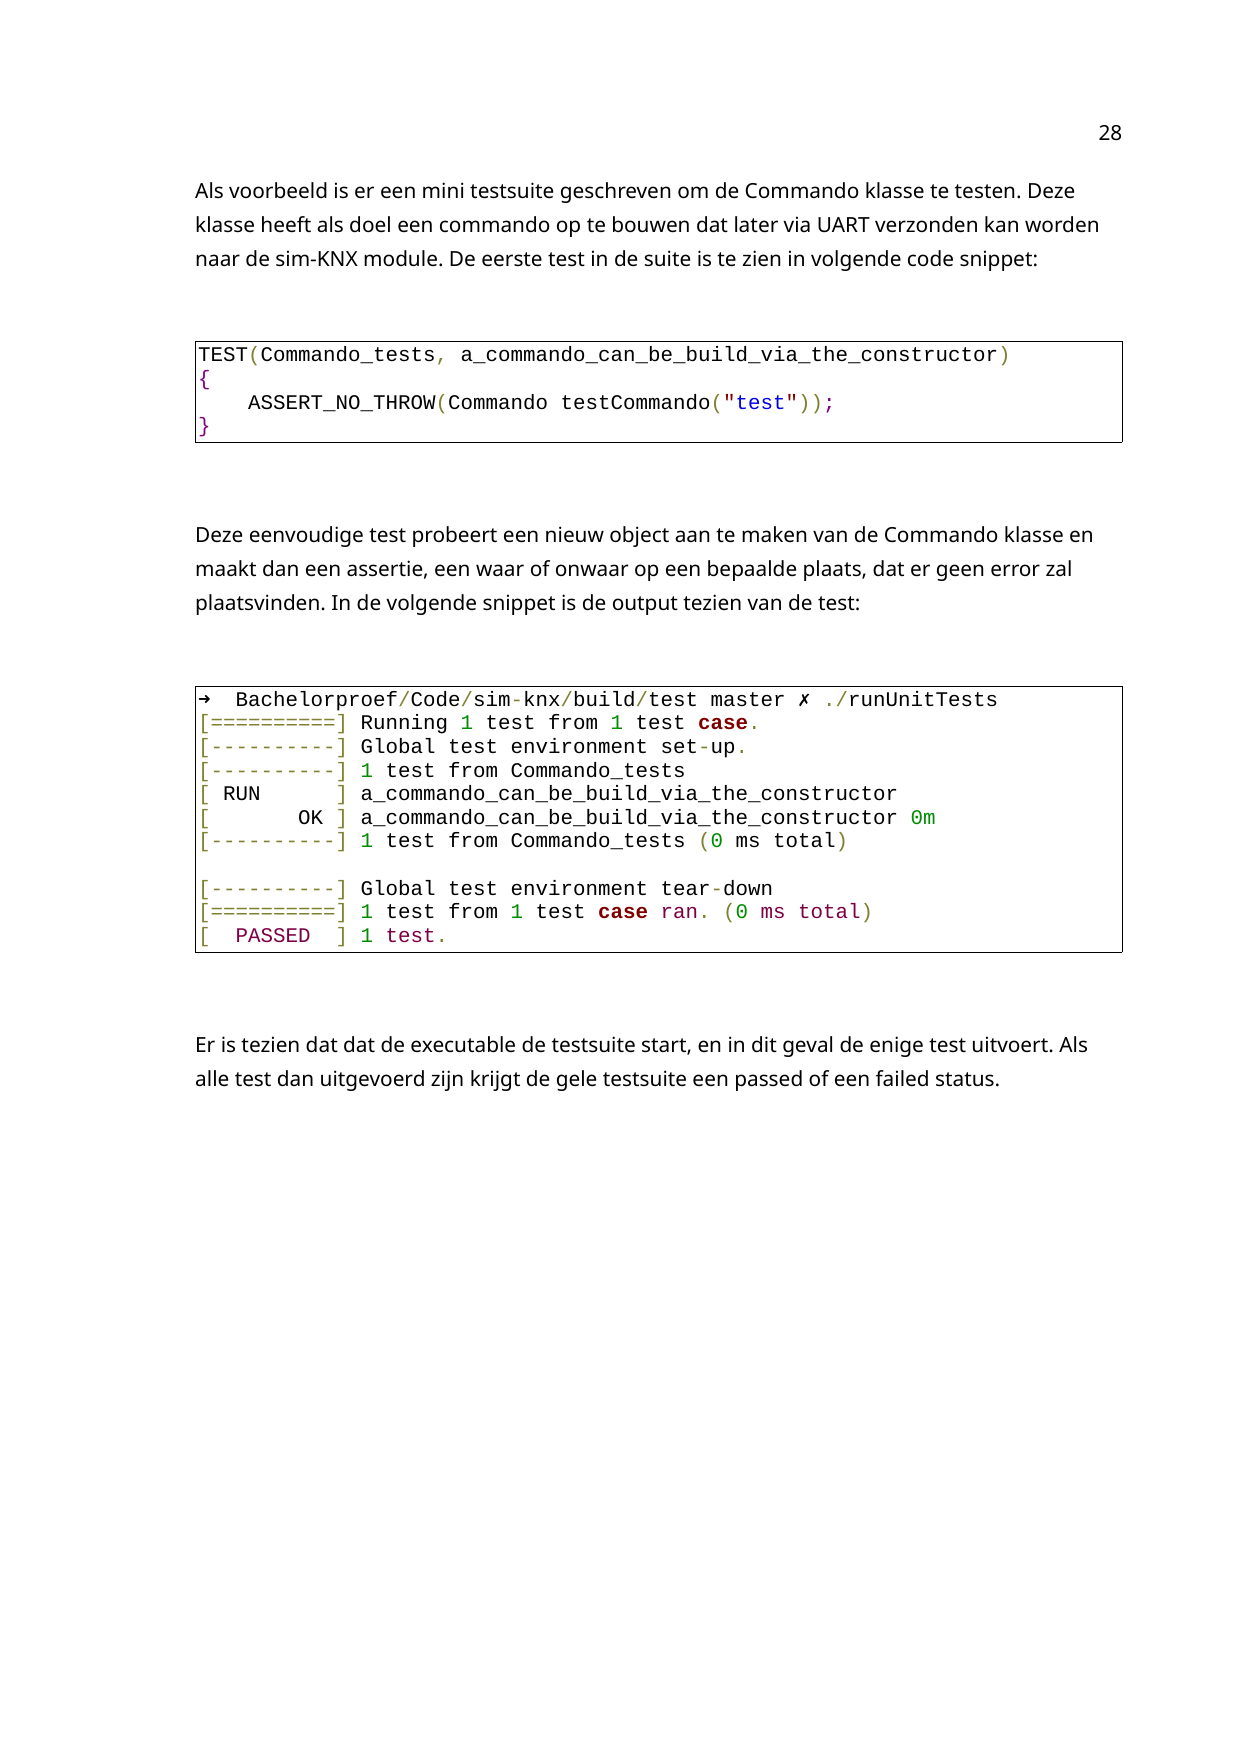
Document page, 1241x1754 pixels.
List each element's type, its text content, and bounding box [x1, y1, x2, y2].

text [----------] 1 test from Commando_tests (0 ms total) [196, 827, 1122, 851]
text [ RUN ] a_commando_can_be_build_via_the_constructor [196, 780, 1122, 804]
text [ OK ] a_commando_can_be_build_via_the_constructor 0m [196, 804, 1122, 827]
text ASSERT_NO_THROW(Commando testCommando("test")); [196, 389, 1122, 412]
text ➜ Bachelorproef/Code/sim-knx/build/test master ✗ ./runUnitTests [196, 687, 1122, 709]
text Er is tezien dat dat de executable de testsuite start, en in dit geval de enige test uitvoert. Als alle test dan uitgevoerd zijn krijgt de gele testsuite een passed of een failed status. [195, 1030, 1122, 1092]
text [ PASSED ] 1 test. [196, 922, 1122, 952]
text } [196, 412, 1122, 442]
text Deze eenvoudige test probeert een nieuw object aan te maken van de Commando klasse en maakt dan een assertie, een waar of onwaar op een bepaalde plaats, dat er geen error zal plaatsvinden. In de volgende snippet is de output tezien van de test: [195, 520, 1122, 617]
text Als voorbeeld is er een mini testsuite geschreven om de Commando klasse te testen. Deze klasse heeft als doel een commando op te bouwen dat later via UART verzonden kan worden naar de sim-KNX module. De eerste test in de suite is te zien in volgende code snippet: [195, 176, 1122, 273]
text [----------] Global test environment tear-down [196, 875, 1122, 898]
text [==========] 1 test from 1 test case ran. (0 ms total) [196, 898, 1122, 922]
text TEST(Commando_tests, a_commando_can_be_build_via_the_constructor) [196, 342, 1122, 365]
text [==========] Running 1 test from 1 test case. [196, 709, 1122, 733]
text { [196, 365, 1122, 389]
text [----------] Global test environment set-up. [196, 733, 1122, 757]
text [----------] 1 test from Commando_tests [196, 757, 1122, 780]
